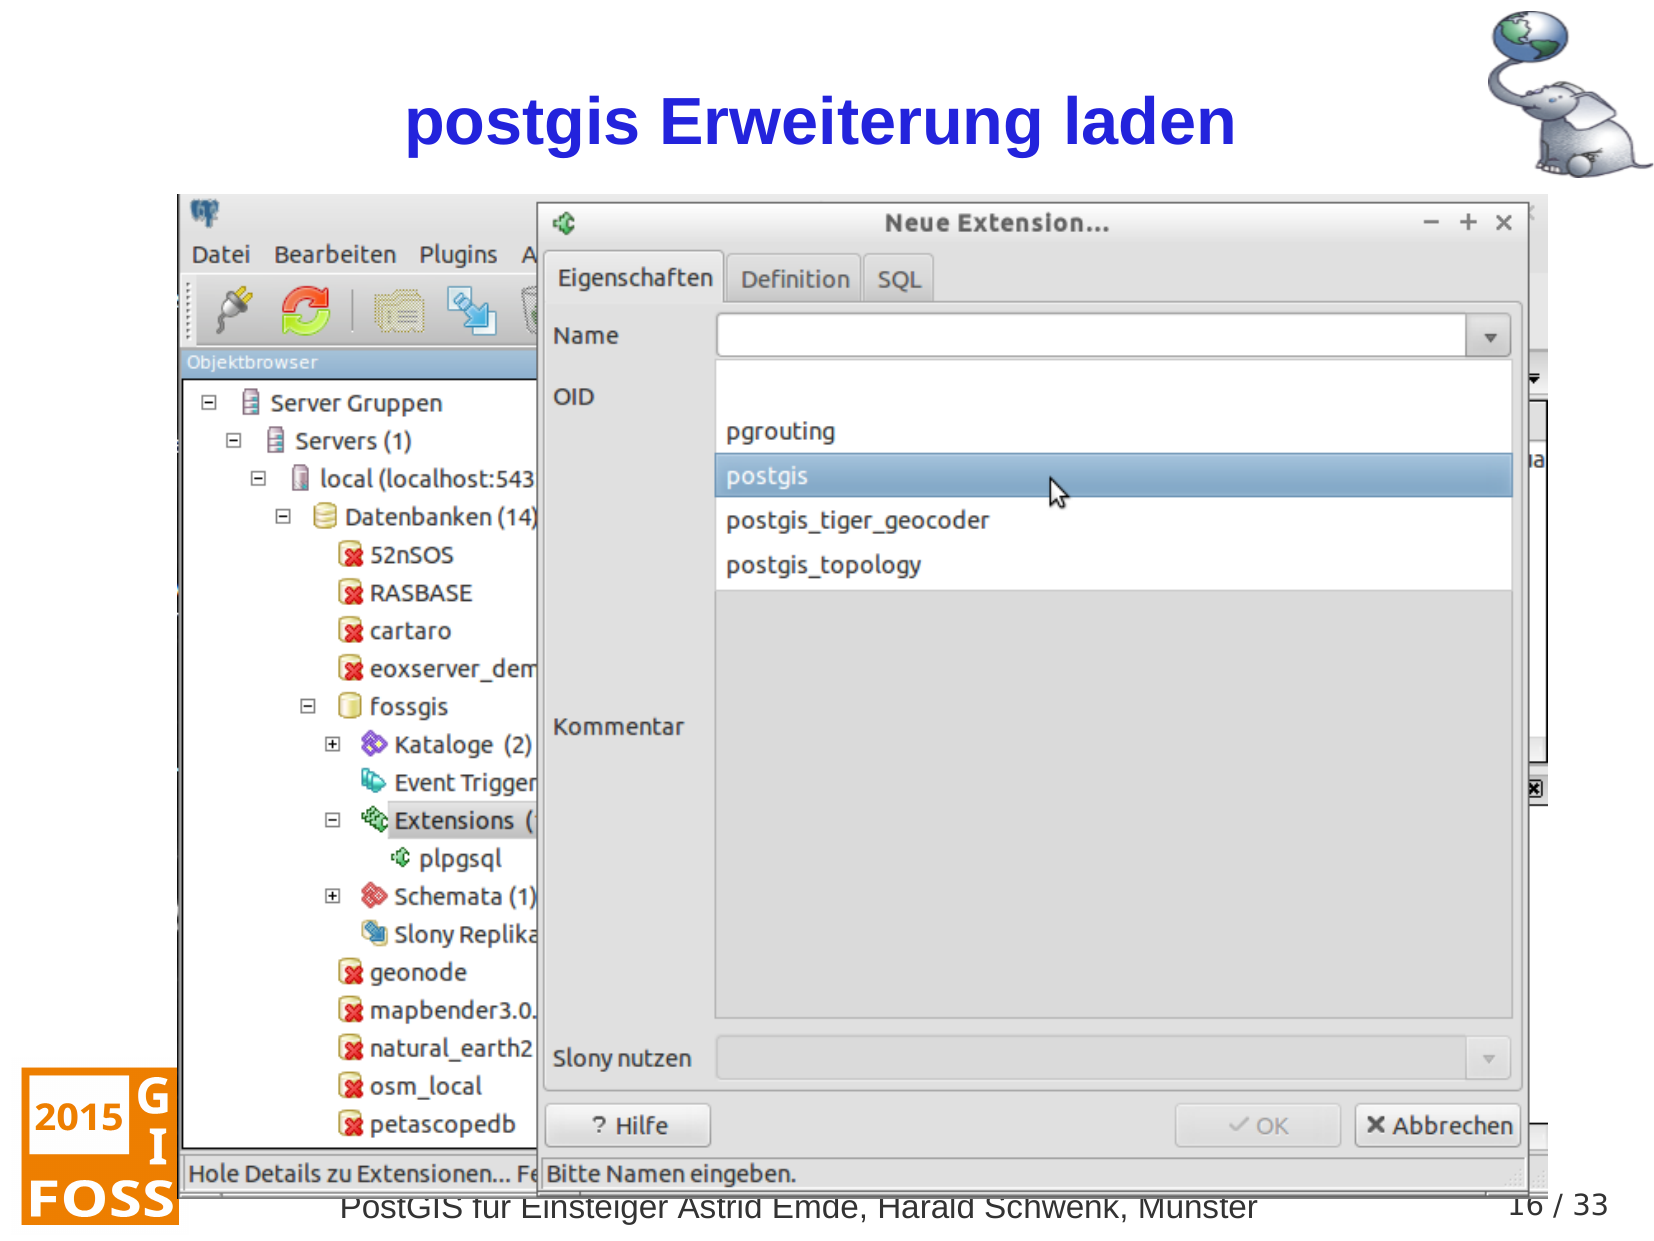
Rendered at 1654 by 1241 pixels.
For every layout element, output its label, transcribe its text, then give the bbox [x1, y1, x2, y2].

title postgis Erweiterung laden [76, 47, 1565, 195]
picture [1488, 11, 1654, 178]
picture [11, 194, 1548, 1235]
